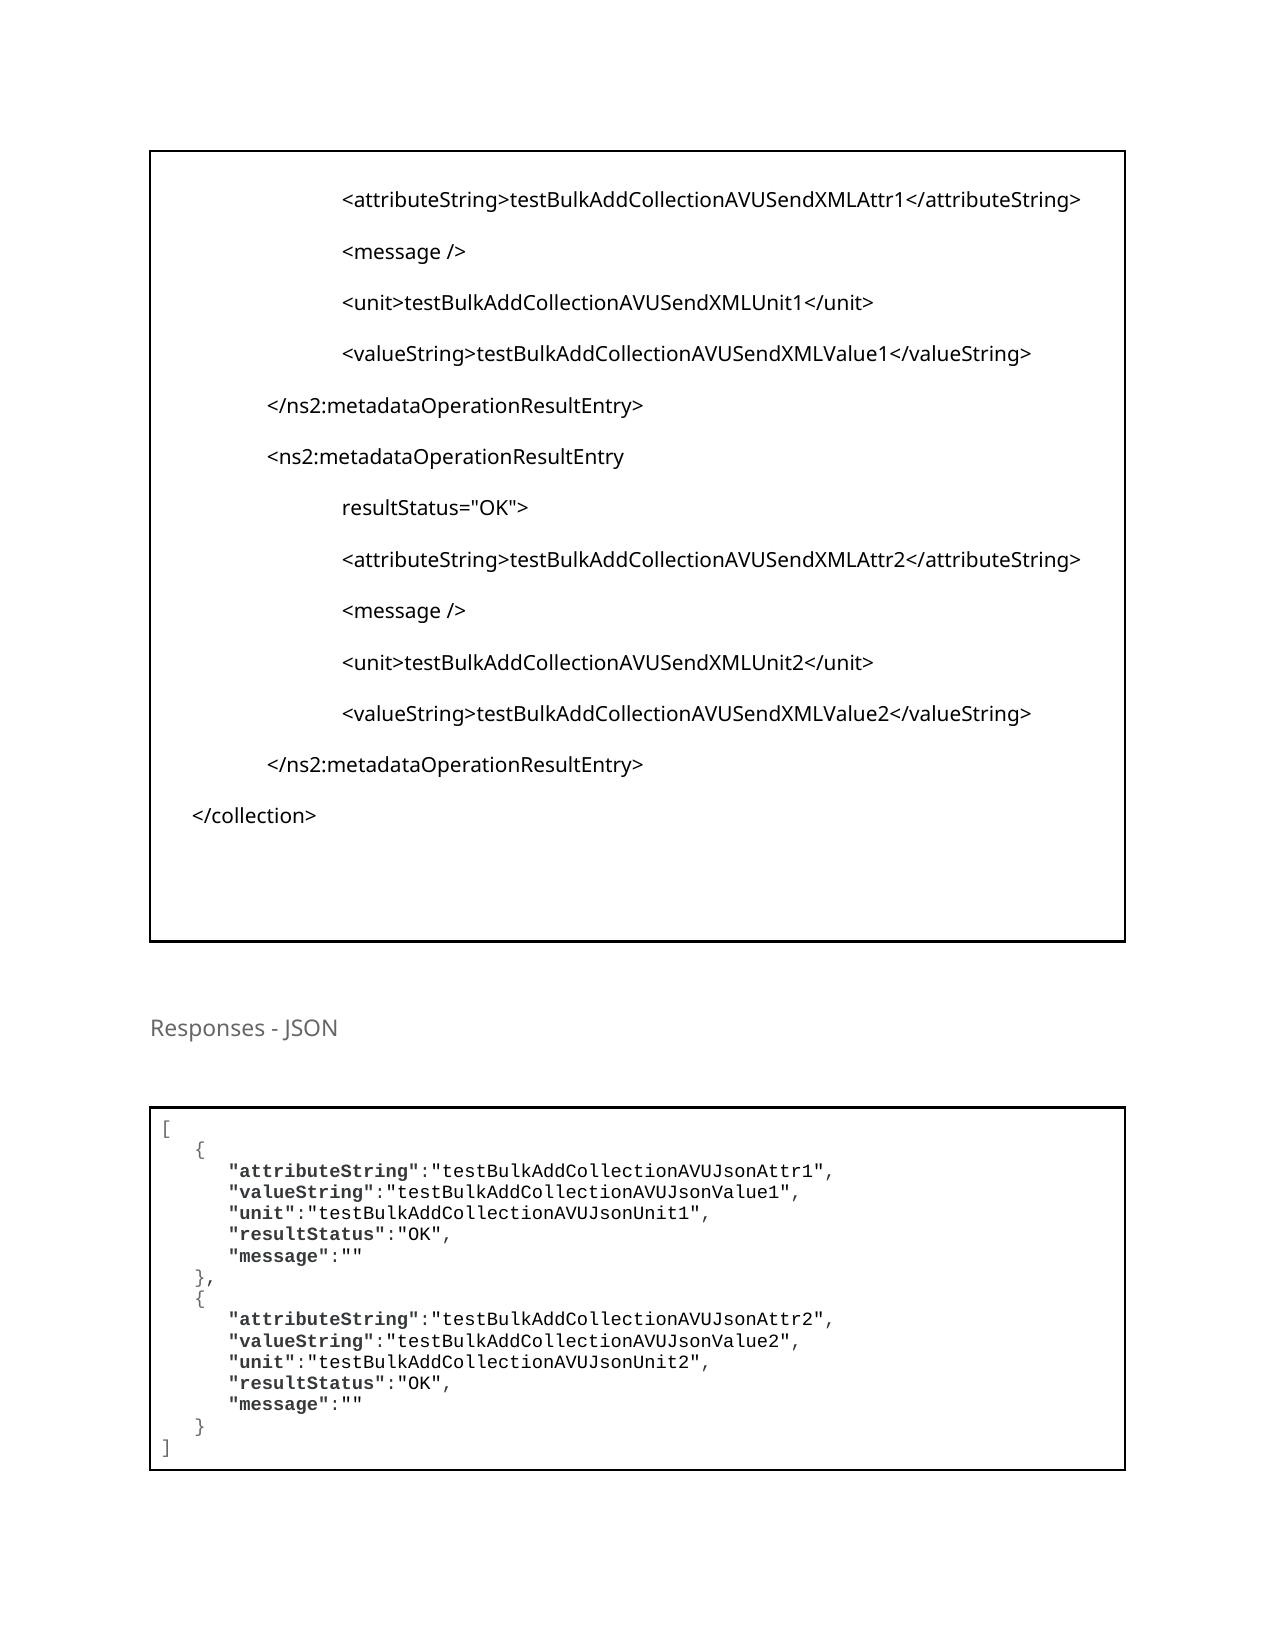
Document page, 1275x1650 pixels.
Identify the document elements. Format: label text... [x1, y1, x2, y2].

subtitle Responses - JSON [150, 1012, 1125, 1043]
table_header [ { "attributeString":"testBulkAddCollectionAVUJsonAttr1", "valueString":"testBulkAddCollectionAVUJsonValue1", "unit":"testBulkAddCollectionAVUJsonUnit1", "resultStatus":"OK", "message":"" }, { "attributeString":"testBulkAddCollectionAVUJsonAttr2", "valueString":"testBulkAddCollectionAVUJsonValue2", "unit":"testBulkAddCollectionAVUJsonUnit2", "resultStatus":"OK", "message":"" } ] [151, 1109, 1124, 1469]
table_header <attributeString>testBulkAddCollectionAVUSendXMLAttr1</attributeString> <message /> <unit>testBulkAddCollectionAVUSendXMLUnit1</unit> <valueString>testBulkAddCollectionAVUSendXMLValue1</valueString> </ns2:metadataOperationResultEntry> <ns2:metadataOperationResultEntry resultStatus="OK"> <attributeString>testBulkAddCollectionAVUSendXMLAttr2</attributeString> <message /> <unit>testBulkAddCollectionAVUSendXMLUnit2</unit> <valueString>testBulkAddCollectionAVUSendXMLValue2</valueString> </ns2:metadataOperationResultEntry> </collection> [151, 152, 1124, 940]
